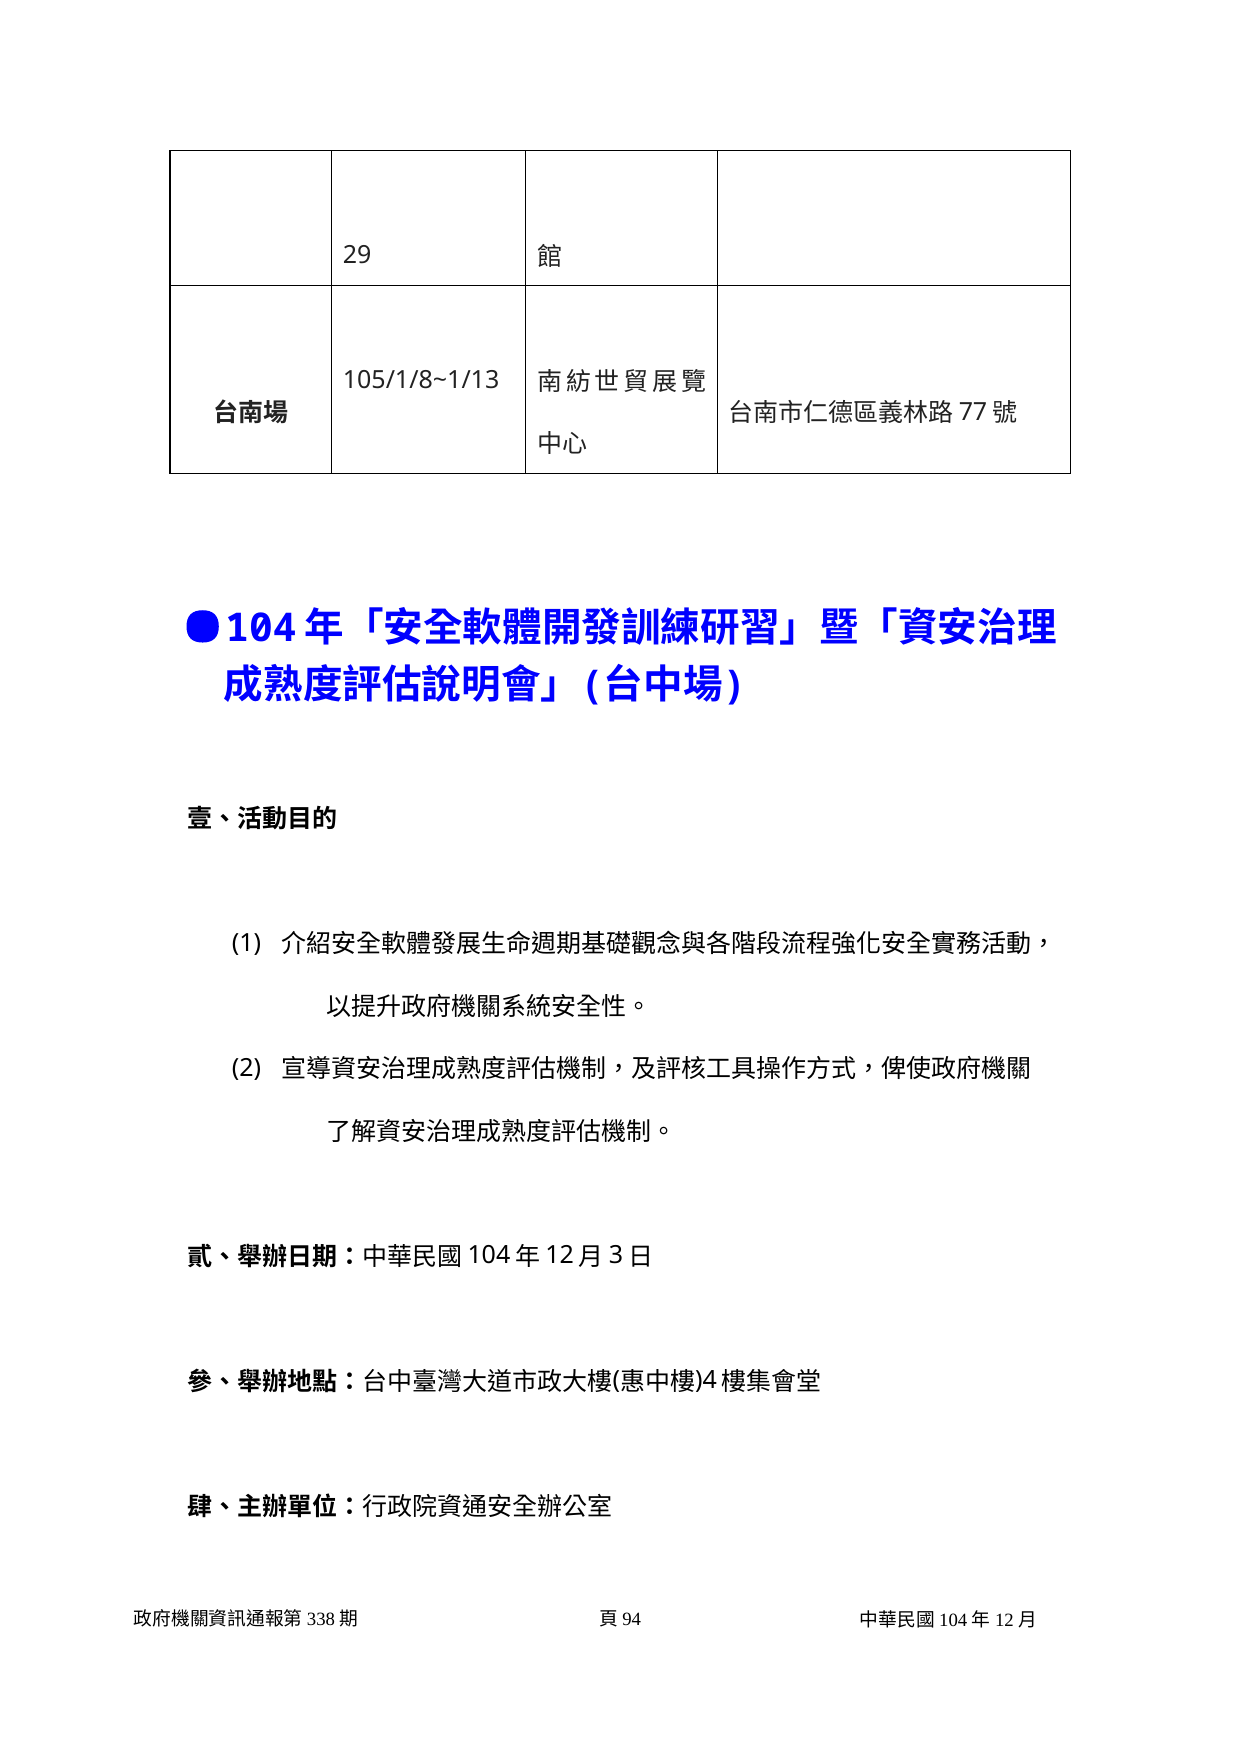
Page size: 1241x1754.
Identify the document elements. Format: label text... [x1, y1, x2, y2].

list 介紹安全軟體發展生命週期基礎觀念與各階段流程強化安全實務活動，以提升政府機關系統安全性。 [232, 900, 1053, 1025]
list 活動目的 [187, 775, 1073, 837]
subtitle 104年「安全軟體開發訓練研習」暨「資安治理成熟度評估說明會」(台中場) [187, 595, 1073, 710]
list 舉辦日期：中華民國104年12月3日 [187, 1212, 1073, 1275]
table_cell 台南市仁德區義林路77號 [718, 286, 1070, 473]
table_cell 29 [332, 151, 525, 285]
table_cell 105/1/8~1/13 [332, 286, 525, 473]
list 主辦單位：行政院資通安全辦公室 [187, 1462, 1073, 1525]
table_cell 台南場 [171, 286, 331, 473]
table_cell [171, 151, 331, 285]
table_cell 館 [526, 151, 717, 285]
table_cell 南紡世貿展覽中心 [526, 286, 717, 473]
list 宣導資安治理成熟度評估機制，及評核工具操作方式，俾使政府機關了解資安治理成熟度評估機制。 [232, 1025, 1053, 1150]
table_cell [718, 151, 1070, 285]
list 舉辦地點：台中臺灣大道市政大樓(惠中樓)4樓集會堂 [187, 1337, 1073, 1400]
